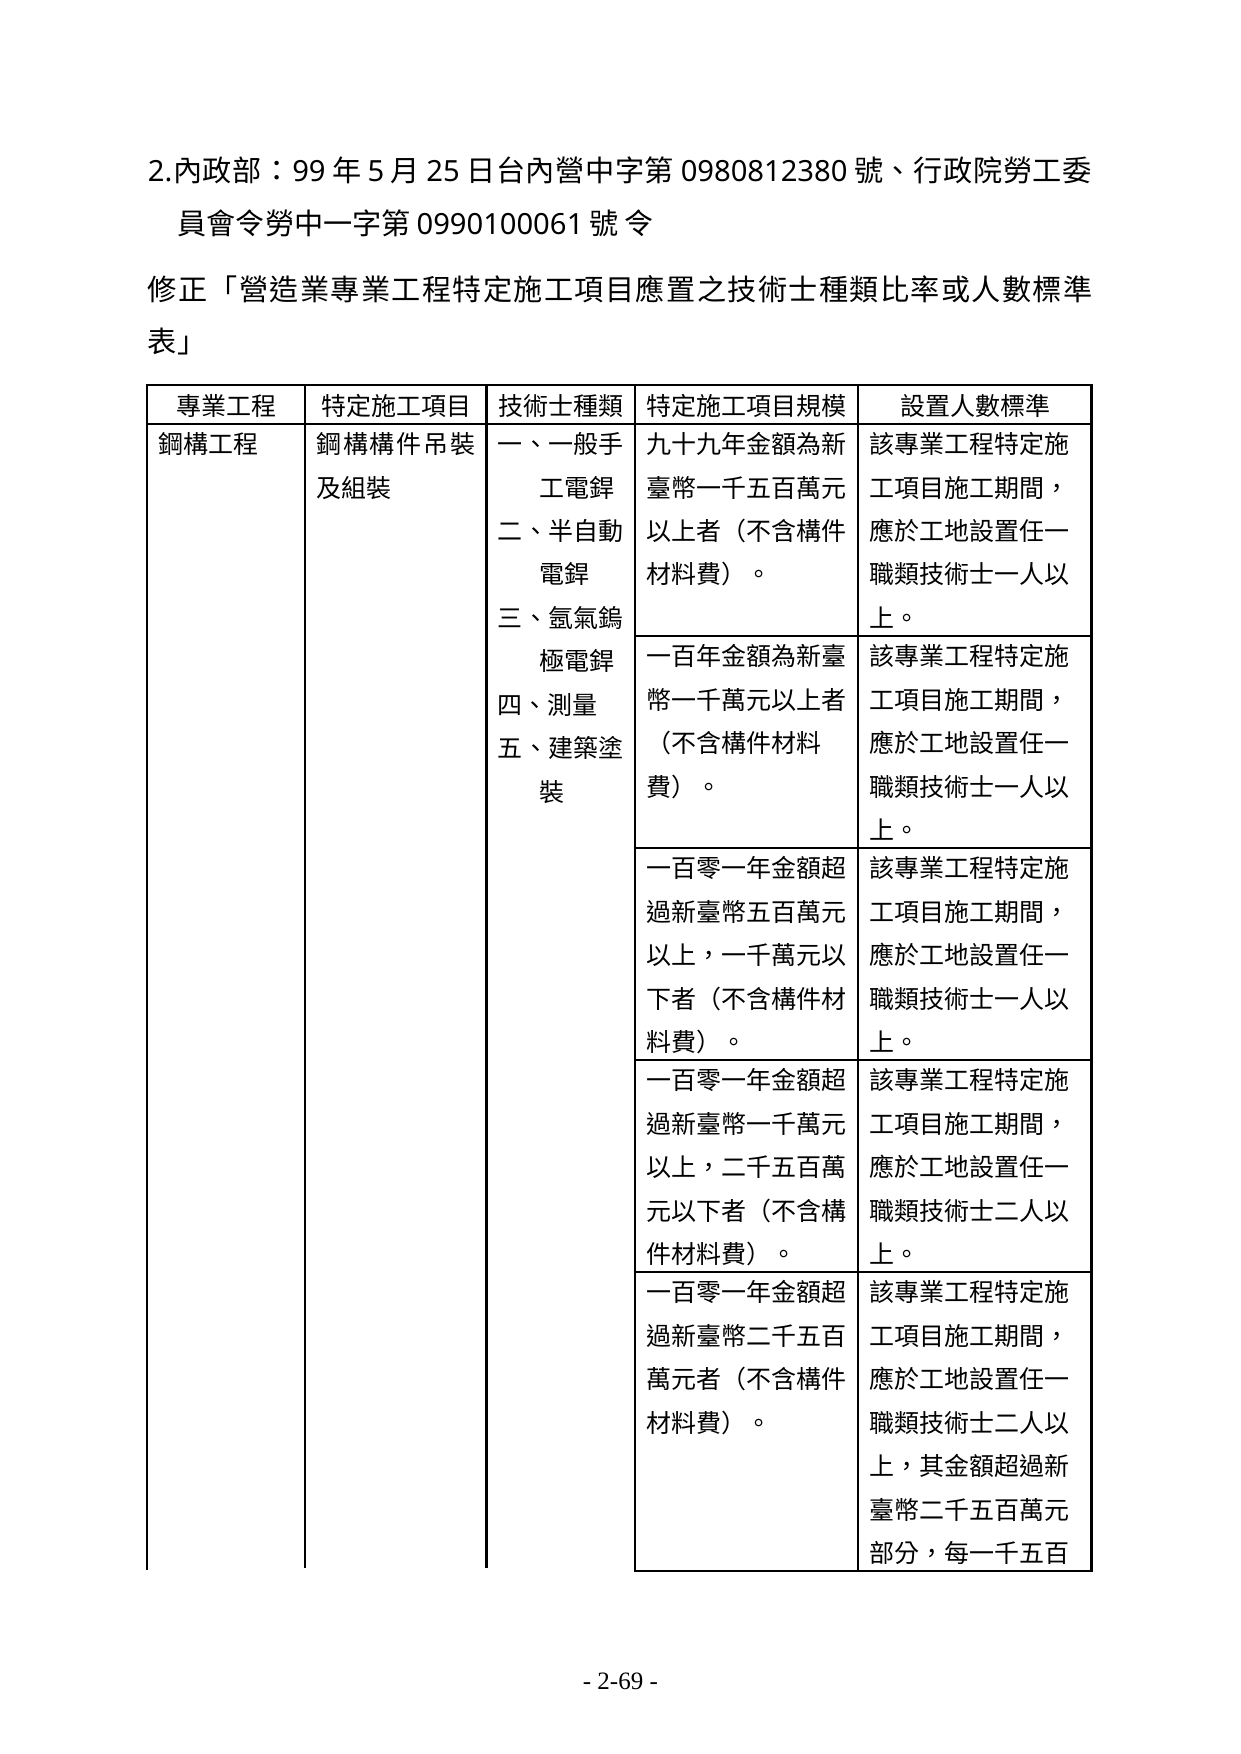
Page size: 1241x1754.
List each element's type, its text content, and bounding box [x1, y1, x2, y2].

table_cell 該專業工程特定施工項目施工期間，應於工地設置任一職類技術士二人以上。 [859, 1061, 1090, 1271]
table_header 技術士種類 [488, 386, 634, 422]
table_cell 一百零一年金額超過新臺幣二千五百萬元者（不含構件材料費）。 [636, 1273, 857, 1570]
text 2.內政部：99年5月25日台內營中字第0980812380號、行政院勞工委員會令勞中一字第0990100061號 令 [148, 148, 1092, 243]
text 修正「營造業專業工程特定施工項目應置之技術士種類比率或人數標準表」 [148, 266, 1092, 361]
table_cell 鋼構構件吊裝及組裝 [305, 425, 486, 1570]
table_cell 一、一般手工電銲 二、半自動電銲 三、氬氣鎢極電銲 四、測量 五、建築塗裝 [486, 425, 634, 1570]
table_header 專業工程 [148, 386, 304, 422]
table_cell 該專業工程特定施工項目施工期間，應於工地設置任一職類技術士一人以上。 [859, 425, 1090, 634]
table_cell 該專業工程特定施工項目施工期間，應於工地設置任一職類技術士一人以上。 [859, 849, 1090, 1059]
table_cell 鋼構工程 [148, 425, 305, 1570]
table_cell 該專業工程特定施工項目施工期間，應於工地設置任一職類技術士一人以上。 [859, 637, 1090, 847]
table_cell 九十九年金額為新臺幣一千五百萬元以上者（不含構件材料費）。 [636, 425, 857, 634]
table_header 設置人數標準 [859, 386, 1090, 422]
table_cell 一百零一年金額超過新臺幣一千萬元以上，二千五百萬元以下者（不含構件材料費）。 [636, 1061, 857, 1271]
table_header 特定施工項目規模 [636, 386, 857, 422]
table_cell 一百年金額為新臺幣一千萬元以上者（不含構件材料費）。 [636, 637, 857, 847]
table_cell 一百零一年金額超過新臺幣五百萬元以上，一千萬元以下者（不含構件材料費）。 [636, 849, 857, 1059]
table_header 特定施工項目 [306, 386, 485, 422]
table_cell 該專業工程特定施工項目施工期間，應於工地設置任一職類技術士二人以上，其金額超過新臺幣二千五百萬元部分，每一千五百 [859, 1273, 1090, 1570]
